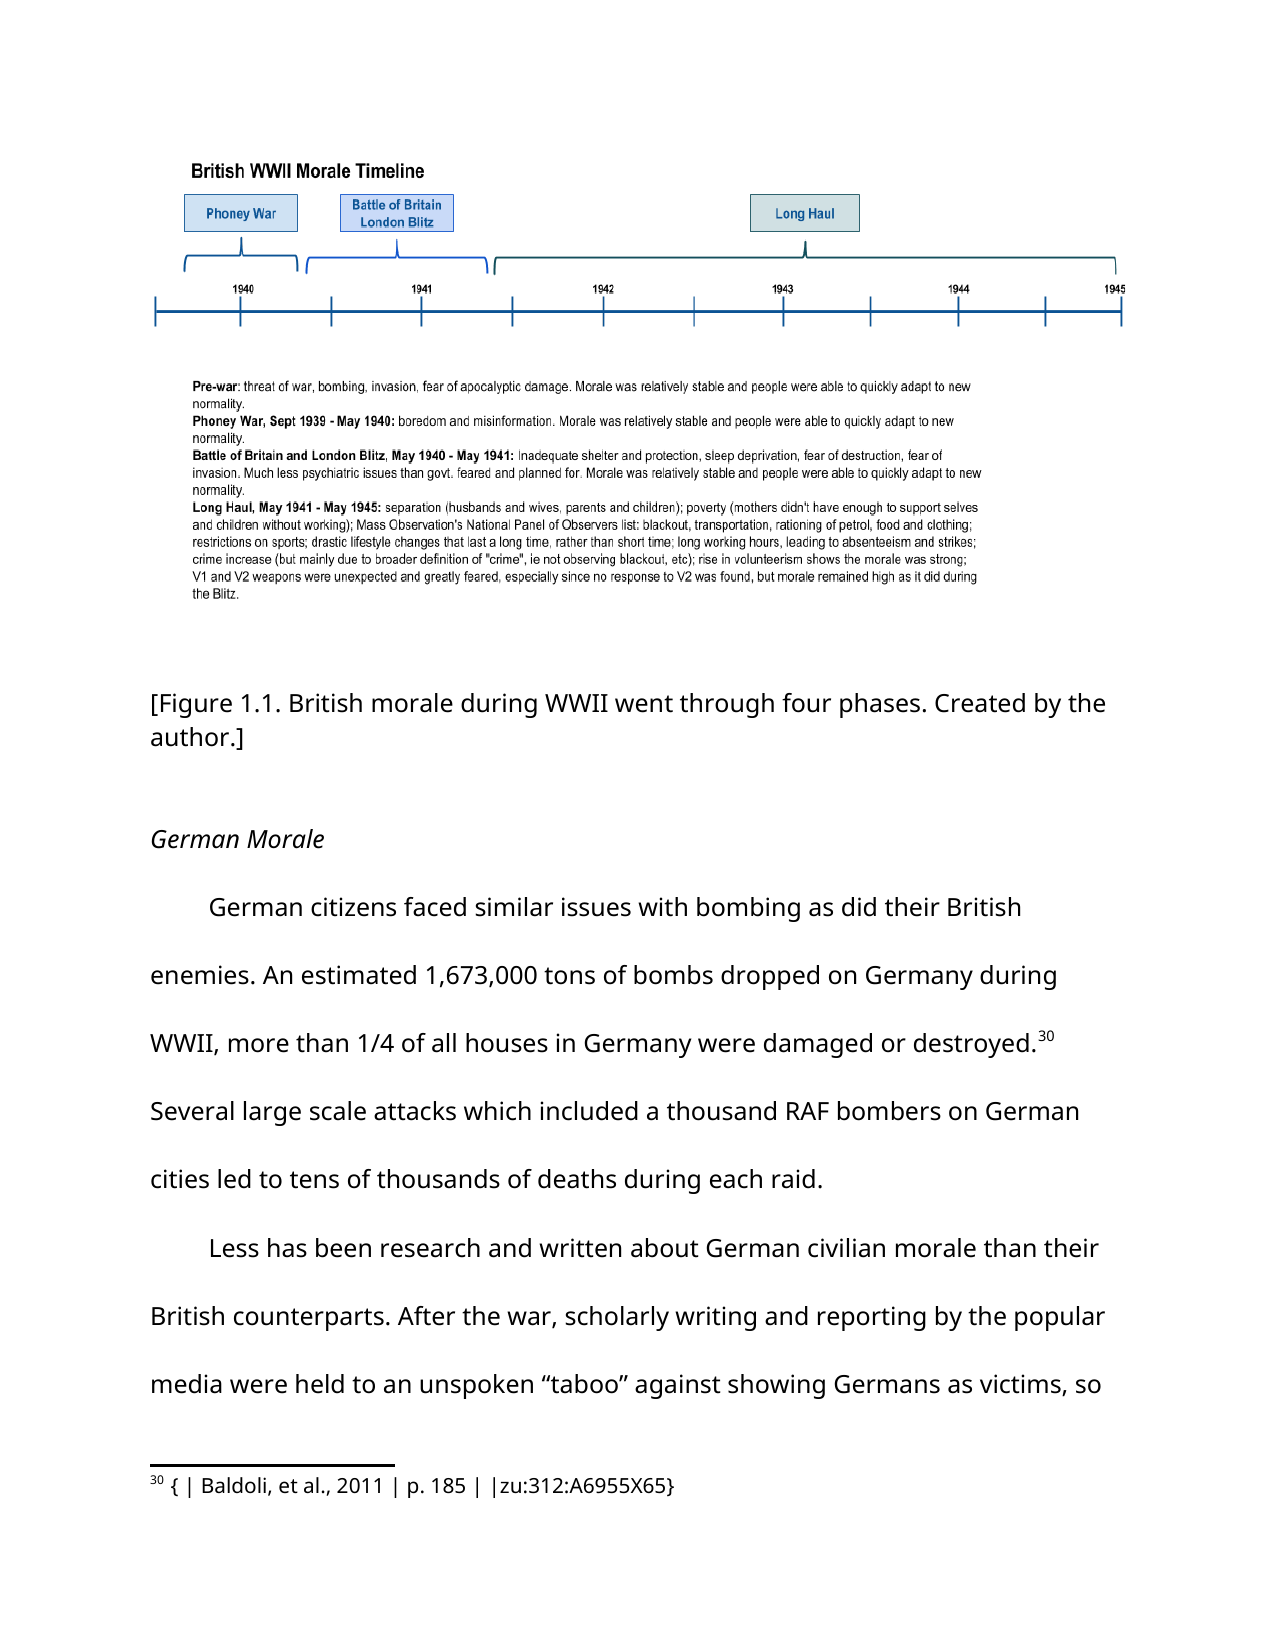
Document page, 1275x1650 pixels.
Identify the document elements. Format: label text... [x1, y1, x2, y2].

text German Morale [150, 821, 1125, 856]
text [Figure 1.1. British morale during WWII went through four phases. Created by the author.] [150, 686, 1125, 753]
text German citizens faced similar issues with bombing as did their British enemies. An estimated 1,673,000 tons of bombs dropped on Germany during WWII, more than 1/4 of all houses in Germany were damaged or destroyed. Several large scale attacks which included a thousand RAF bombers on German cities led to tens of thousands of deaths during each raid. [150, 889, 1125, 1196]
text { | Baldoli, et al., 2011 | p. 185 | |zu:312:A6955X65} [150, 1472, 1125, 1500]
picture [150, 150, 1125, 686]
text Less has been research and written about German civilian morale than their British counterparts. After the war, scholarly writing and reporting by the popular media were held to an unspoken “taboo” against showing Germans as victims, so [150, 1230, 1125, 1401]
